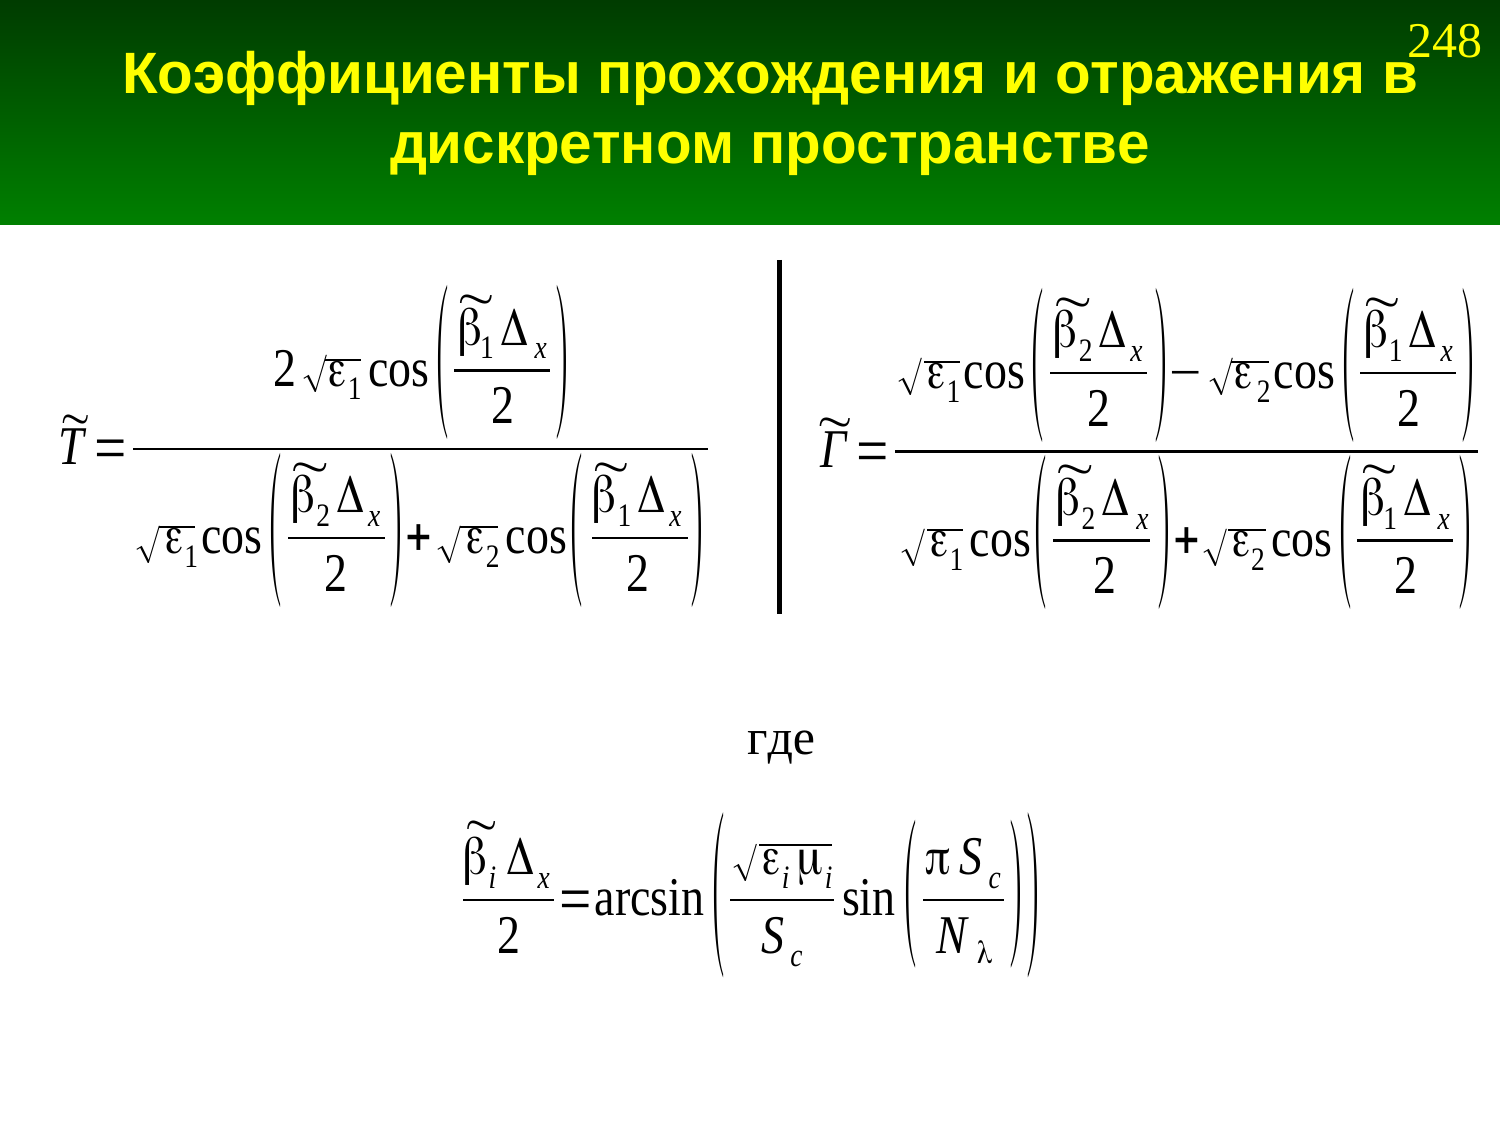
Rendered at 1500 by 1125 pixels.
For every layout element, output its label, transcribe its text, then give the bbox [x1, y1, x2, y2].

chart [803, 286, 1491, 615]
chart [46, 283, 721, 612]
title Коэффициенты прохождения и отражения в дискретном пространстве [100, 7, 1441, 204]
chart [448, 809, 1052, 981]
text_box где [732, 696, 845, 832]
